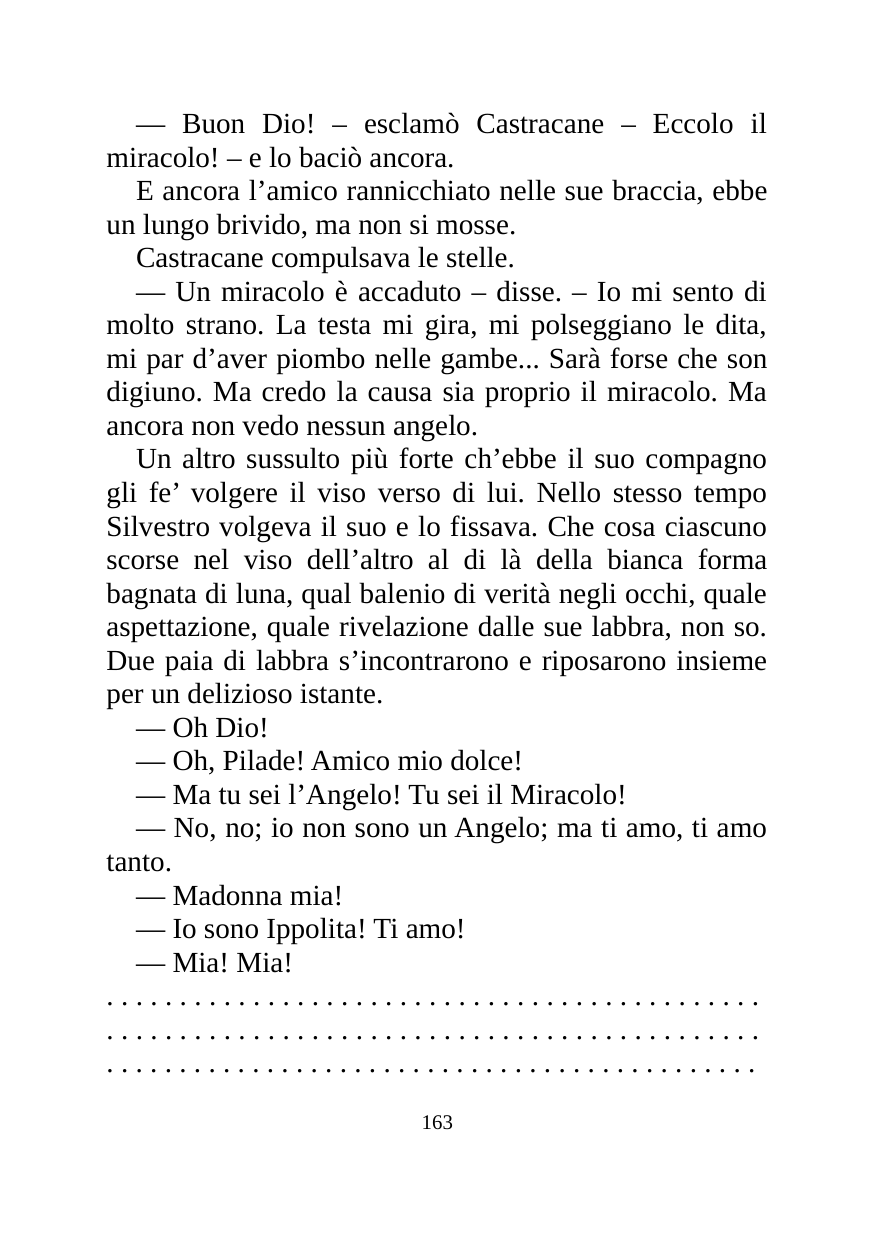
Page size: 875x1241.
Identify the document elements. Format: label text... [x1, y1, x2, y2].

text . . . . . . . . . . . . . . . . . . . . . . . . . . . . . . . . . . . . . . . . . . . . . . . . . . . . . . . . . . . . . . . . . . . . . . . . . . . . . . . . . . . . . . . . . . . . . . . . . . . . . . . . . . . . . . . . . . . . . . . . . . . . . . . . . . . . . . . [106, 978, 768, 1079]
text — No, no; io non sono un Angelo; ma ti amo, ti amo tanto. [106, 811, 768, 878]
text — Ma tu sei l’Angelo! Tu sei il Miracolo! [106, 777, 768, 811]
text — Madonna mia! [106, 878, 768, 911]
text — Buon Dio! – esclamò Castracane – Eccolo il miracolo! – e lo baciò ancora. [106, 106, 768, 173]
text Castracane compulsava le stelle. [106, 240, 768, 274]
text E ancora l’amico rannicchiato nelle sue braccia, ebbe un lungo brivido, ma non si mosse. [106, 173, 768, 240]
text — Mia! Mia! [106, 945, 768, 978]
text — Oh Dio! [106, 710, 768, 743]
text Un altro sussulto più forte ch’ebbe il suo compagno gli fe’ volgere il viso verso di lui. Nello stesso tempo Silvestro volgeva il suo e lo fissava. Che cosa ciascuno scorse nel viso dell’altro al di là della bianca forma bagnata di luna, qual balenio di verità negli occhi, quale aspettazione, quale rivelazione dalle sue labbra, non so. Due paia di labbra s’incontrarono e riposarono insieme per un delizioso istante. [106, 442, 768, 710]
text — Oh, Pilade! Amico mio dolce! [106, 743, 768, 777]
text — Io sono Ippolita! Ti amo! [106, 911, 768, 945]
text — Un miracolo è accaduto – disse. – Io mi sento di molto strano. La testa mi gira, mi polseggiano le dita, mi par d’aver piombo nelle gambe... Sarà forse che son digiuno. Ma credo la causa sia proprio il miracolo. Ma ancora non vedo nessun angelo. [106, 274, 768, 442]
